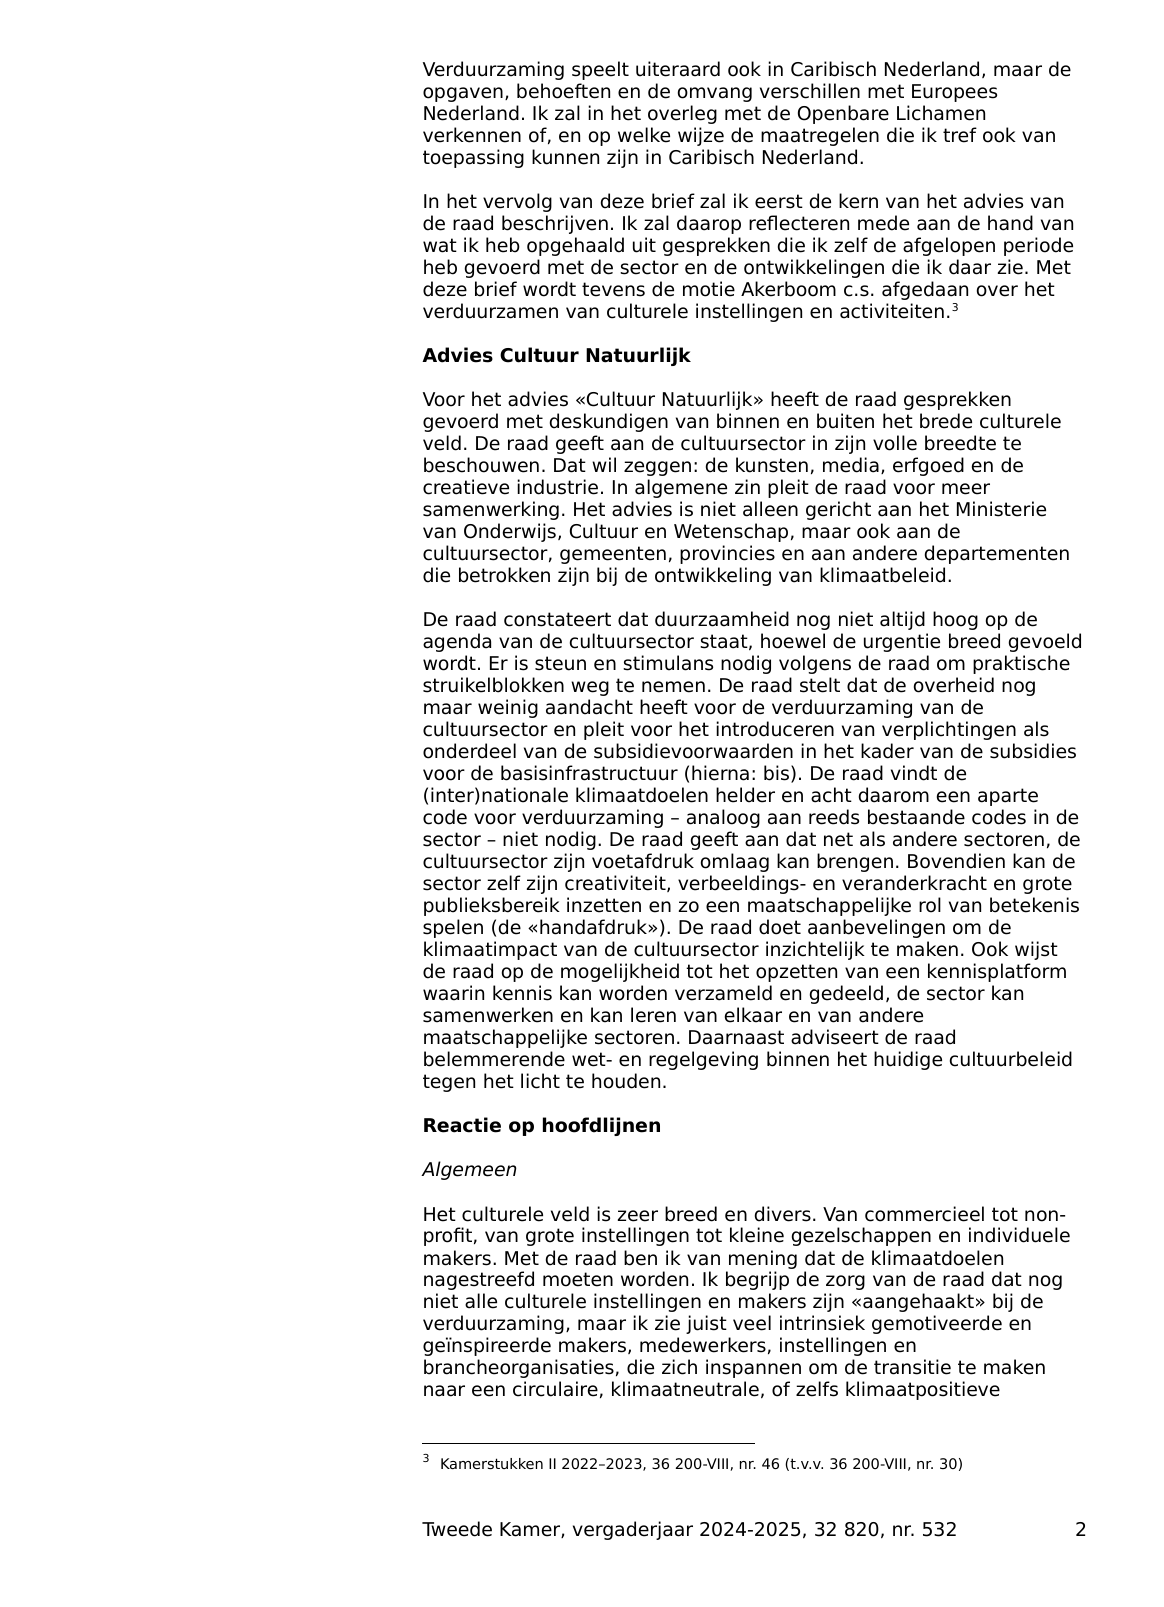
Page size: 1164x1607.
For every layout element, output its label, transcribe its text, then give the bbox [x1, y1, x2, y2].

text In het vervolg van deze brief zal ik eerst de kern van het advies van de raad beschrijven. Ik zal daarop reflecteren mede aan de hand van wat ik heb opgehaald uit gesprekken die ik zelf de afgelopen periode heb gevoerd met de sector en de ontwikkelingen die ik daar zie. Met deze brief wordt tevens de motie Akerboom c.s. afgedaan over het verduurzamen van culturele instellingen en activiteiten. [422, 191, 1087, 323]
text Verduurzaming speelt uiteraard ook in Caribisch Nederland, maar de opgaven, behoeften en de omvang verschillen met Europees Nederland. Ik zal in het overleg met de Openbare Lichamen verkennen of, en op welke wijze de maatregelen die ik tref ook van toepassing kunnen zijn in Caribisch Nederland. [422, 59, 1087, 169]
subtitle Algemeen [422, 1159, 1087, 1181]
text De raad constateert dat duurzaamheid nog niet altijd hoog op de agenda van de cultuursector staat, hoewel de urgentie breed gevoeld wordt. Er is steun en stimulans nodig volgens de raad om praktische struikelblokken weg te nemen. De raad stelt dat de overheid nog maar weinig aandacht heeft voor de verduurzaming van de cultuursector en pleit voor het introduceren van verplichtingen als onderdeel van de subsidievoorwaarden in het kader van de subsidies voor de basisinfrastructuur (hierna: bis). De raad vindt de (inter)nationale klimaatdoelen helder en acht daarom een aparte code voor verduurzaming – analoog aan reeds bestaande codes in de sector – niet nodig. De raad geeft aan dat net als andere sectoren, de cultuursector zijn voetafdruk omlaag kan brengen. Bovendien kan de sector zelf zijn creativiteit, verbeeldings- en veranderkracht en grote publieksbereik inzetten en zo een maatschappelijke rol van betekenis spelen (de «handafdruk»). De raad doet aanbevelingen om de klimaatimpact van de cultuursector inzichtelijk te maken. Ook wijst de raad op de mogelijkheid tot het opzetten van een kennisplatform waarin kennis kan worden verzameld en gedeeld, de sector kan samenwerken en kan leren van elkaar en van andere maatschappelijke sectoren. Daarnaast adviseert de raad belemmerende wet- en regelgeving binnen het huidige cultuurbeleid tegen het licht te houden. [422, 609, 1087, 1093]
subtitle Reactie op hoofdlijnen [422, 1115, 1087, 1137]
text Voor het advies «Cultuur Natuurlijk» heeft de raad gesprekken gevoerd met deskundigen van binnen en buiten het brede culturele veld. De raad geeft aan de cultuursector in zijn volle breedte te beschouwen. Dat wil zeggen: de kunsten, media, erfgoed en de creatieve industrie. In algemene zin pleit de raad voor meer samenwerking. Het advies is niet alleen gericht aan het Ministerie van Onderwijs, Cultuur en Wetenschap, maar ook aan de cultuursector, gemeenten, provincies en aan andere departementen die betrokken zijn bij de ontwikkeling van klimaatbeleid. [422, 389, 1087, 587]
text Het culturele veld is zeer breed en divers. Van commercieel tot non-profit, van grote instellingen tot kleine gezelschappen en individuele makers. Met de raad ben ik van mening dat de klimaatdoelen nagestreefd moeten worden. Ik begrijp de zorg van de raad dat nog niet alle culturele instellingen en makers zijn «aangehaakt» bij de verduurzaming, maar ik zie juist veel intrinsiek gemotiveerde en geïnspireerde makers, medewerkers, instellingen en brancheorganisaties, die zich inspannen om de transitie te maken naar een circulaire, klimaatneutrale, of zelfs klimaatpositieve [422, 1203, 1087, 1401]
subtitle Advies Cultuur Natuurlijk [422, 345, 1087, 367]
text Kamerstukken II 2022–2023, 36 200-VIII, nr. 46 (t.v.v. 36 200-VIII, nr. 30) [422, 1452, 1087, 1474]
